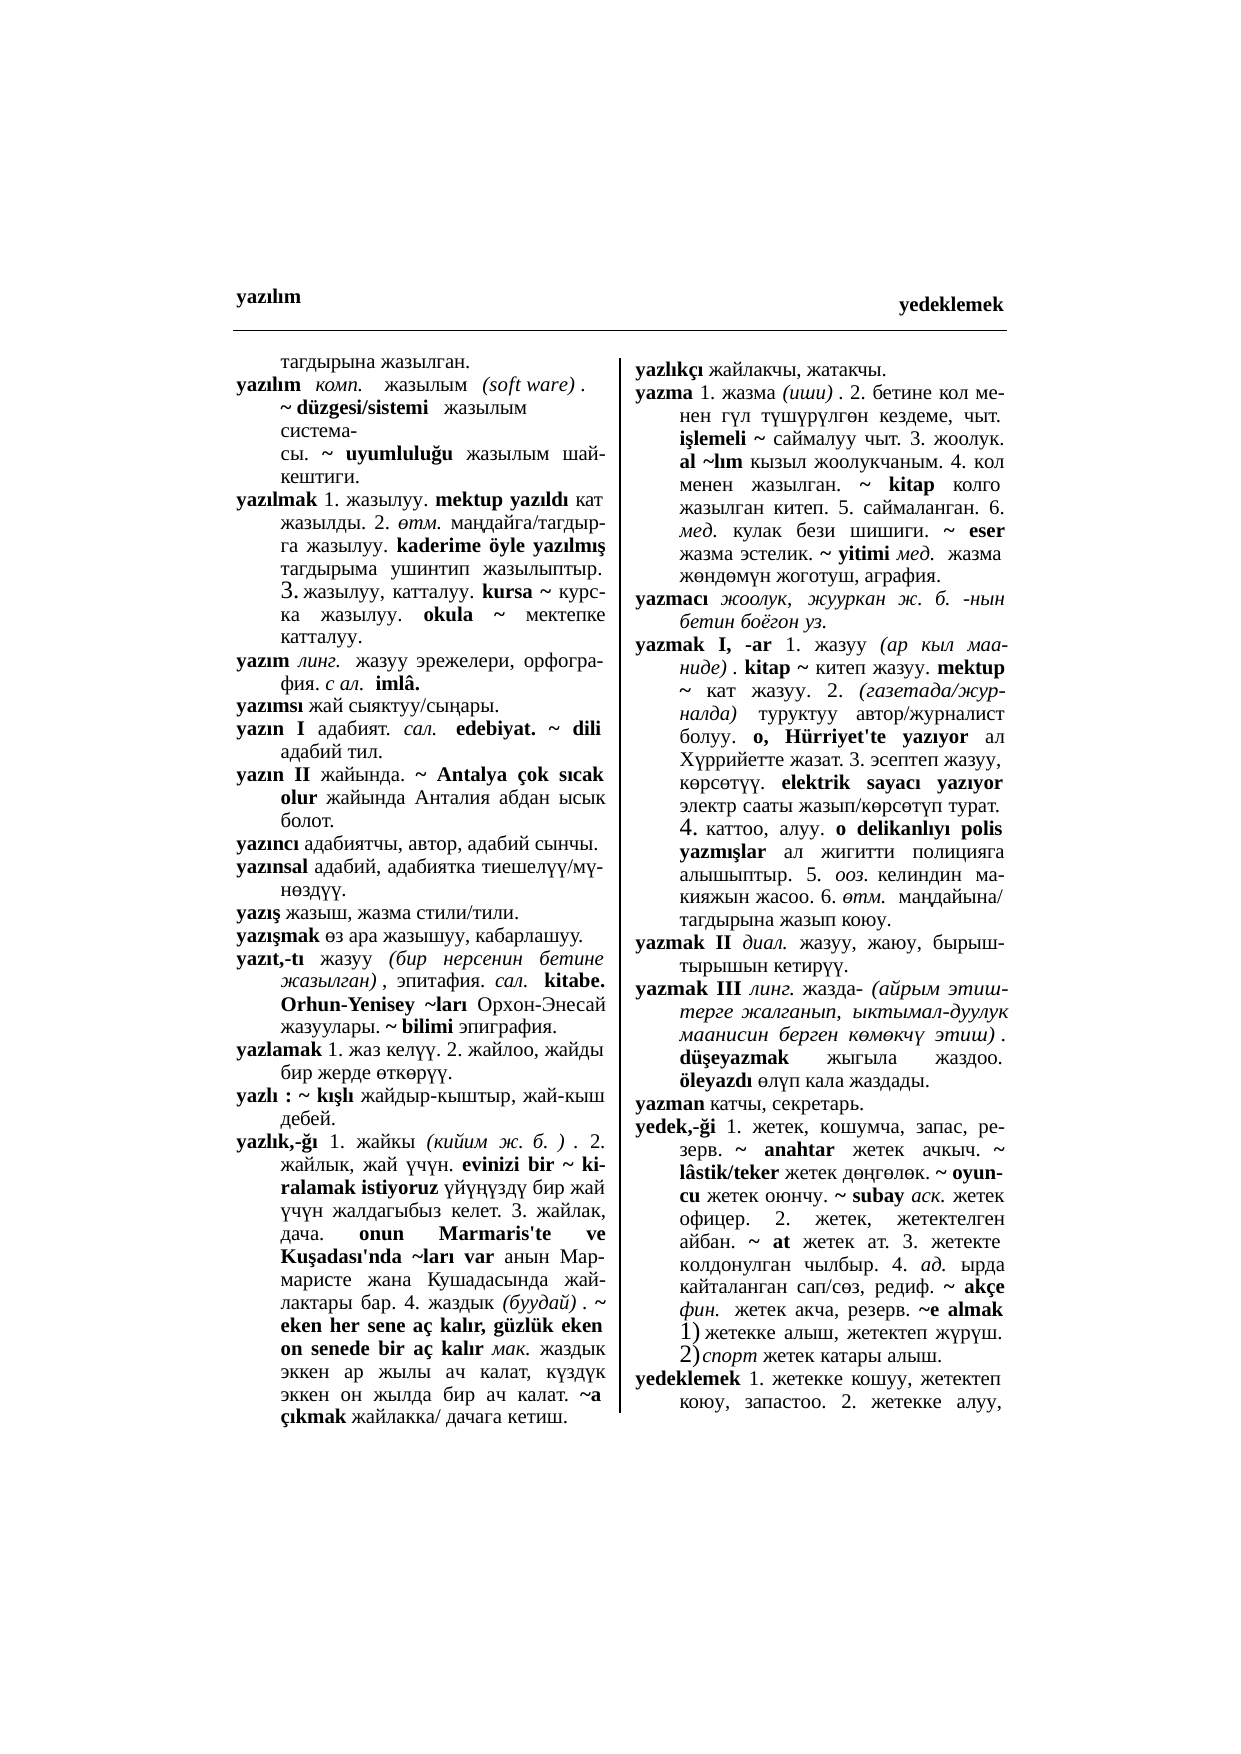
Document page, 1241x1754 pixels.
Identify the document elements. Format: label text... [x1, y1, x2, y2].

text yedeklemek [899, 292, 1065, 316]
text жөндөмүн жоготуш, аграфия. [679, 564, 943, 587]
text тагдырына жазып коюу. [679, 908, 895, 931]
list жетекке алыш, жетектеп жүрүш. [679, 1321, 1005, 1344]
text жазылды. 2. өтм. маңдайга/тагдыр- га жазылуу. kaderime öyle yazılmış тагдырыма ушинтип жазылыптыр. [280, 511, 606, 580]
text налда) туруктуу автор/журналист болуу. o, Hürriyet'te yazıyor ал Хүррийетте жазат. 3. эсептеп жазуу, [679, 702, 1004, 771]
text маристе жана Кушадасында жай- лактары бар. 4. жаздык (буудай) . ~ eken her sene aç kalır, güzlük eken [280, 1268, 606, 1337]
text yazlamak 1. жаз келүү. 2. жайлоо, жайды [236, 1038, 606, 1061]
text электр сааты жазып/көрсөтүп турат. [679, 794, 1005, 817]
text yazmacı жоолук, жууркан ж. б. -нын бетин боёгон уз. [635, 587, 1004, 633]
text yedeklemek 1. жетекке кошуу, жетектеп [635, 1367, 1061, 1390]
text yazmak I, -ar 1. жазуу (ар кыл маа- ниде) . kitap ~ китеп жазуу. mektup [635, 633, 1008, 679]
text yazmak III линг. жазда- (айрым этиш- терге жалганып, ыктымал-дуулук маанисин берген көмөкчү этиш) . [635, 977, 1008, 1046]
text көрсөтүү. elektrik sayacı yazıyor [679, 771, 1005, 794]
text yazışmak өз ара жазышуу, кабарлашуу. [236, 924, 606, 947]
text yazma 1. жазма (иши) . 2. бетине кол ме- нен гүл түшүрүлгөн кездеме, чыт. [635, 381, 1005, 427]
text yazman катчы, секретарь. [635, 1092, 1045, 1115]
text тагдырына жазылган. [280, 349, 473, 373]
text olur жайында Анталия абдан ысык болот. [280, 786, 606, 832]
text жазылган китеп. 5. саймаланган. 6. мед. кулак бези шишиги. ~ eser жазма эстелик. ~ yitimi мед. жазма [679, 496, 1005, 564]
list жазылуу, катталуу. kursa ~ курс- ка жазылуу. okula ~ мектепке катталуу. [280, 580, 606, 648]
text çıkmak жайлакка/ дачага кетиш. [280, 1406, 570, 1428]
list каттоо, алуу. o delikanlıyı polis [679, 817, 1004, 840]
text сы. ~ uyumluluğu жазылым шай- кештиги. [280, 442, 606, 488]
text ~ кат жазуу. 2. (газетада/жур- [679, 679, 1008, 702]
text yazlık,-ğı 1. жайкы (кийим ж. б. ) . 2. жайлык, жай үчүн. evinizi bir ~ ki- ralamak istiyoruz үйүңүздү бир жай [236, 1130, 606, 1199]
text yazılım [236, 284, 301, 308]
text cu жетек оюнчу. ~ subay аск. жетек офицер. 2. жетек, жетектелген айбан. ~ at жетек ат. 3. жетекте [679, 1184, 1004, 1253]
text адабий тил. [280, 740, 384, 763]
list спорт жетек катары алыш. [679, 1344, 944, 1367]
text колдонулган чылбыр. 4. ад. ырда кайталанган сап/сөз, редиф. ~ akçe фин. жетек акча, резерв. ~e almak [679, 1253, 1005, 1321]
text yazış жазыш, жазма стили/тили. [236, 901, 606, 924]
text yazmak II диал. жазуу, жаюу, бырыш- тырышын кетирүү. [635, 931, 1004, 977]
text yazın I адабият. сал. edebiyat. ~ dili [236, 717, 606, 740]
text yazmışlar ал жигитти полицияга алышыптыр. 5. ооз. келиндин ма- кияжын жасоо. 6. өтм. маңдайына/ [679, 840, 1004, 908]
text бир жерде өткөрүү. [280, 1061, 454, 1084]
text yazınsal адабий, адабиятка тиешелүү/мү- нөздүү. [236, 855, 606, 901]
text yazımsı жай сыяктуу/сыңары. [236, 694, 606, 717]
text düşeyazmak жыгыла жаздоо. [679, 1046, 1004, 1069]
text үчүн жалдагыбыз келет. 3. жайлак, дача. onun Marmaris'te ve Kuşadası'nda ~ları var анын Мар- [280, 1199, 606, 1268]
text yazın II жайында. ~ Antalya çok sıcak [236, 763, 606, 786]
text işlemeli ~ саймалуу чыт. 3. жоолук. al ~lım кызыл жоолукчаным. 4. кол менен жазылган. ~ kitap колго [679, 427, 1005, 496]
text on senede bir aç kalır мак. жаздык эккен ар жылы ач калат, күздүк эккен он жылда бир ач калат. ~a [280, 1337, 606, 1406]
text Orhun-Yenisey ~ları Орхон-Энесай жазуулары. ~ bilimi эпиграфия. [280, 993, 606, 1038]
text öleyazdı өлүп кала жаздады. [679, 1069, 931, 1092]
text yazıt,-tı жазуу (бир нерсенин бетине жазылган) , эпитафия. сал. kitabe. [236, 947, 606, 992]
text yazlı : ~ kışlı жайдыр-кыштыр, жай-кыш дебей. [236, 1084, 606, 1130]
text yazlıkçı жайлакчы, жатакчы. [635, 357, 1065, 381]
text yazıncı адабиятчы, автор, адабий сынчы. [236, 832, 606, 855]
text коюу, запастоо. 2. жетекке алуу, [679, 1390, 1004, 1413]
text yazım линг. жазуу эрежелери, орфогра- фия. c ал. imlâ. [236, 649, 606, 694]
text yedek,-ği 1. жетек, кошумча, запас, ре- зерв. ~ anahtar жетек ачкыч. ~ lâstik/teker жетек дөңгөлөк. ~ oyun- [635, 1115, 1005, 1184]
text yazılmak 1. жазылуу. mektup yazıldı кат [236, 488, 606, 511]
text yazılım комп. жазылым (soft ware) . ~ düzgesi/sistemi жазылым система- [236, 373, 606, 442]
